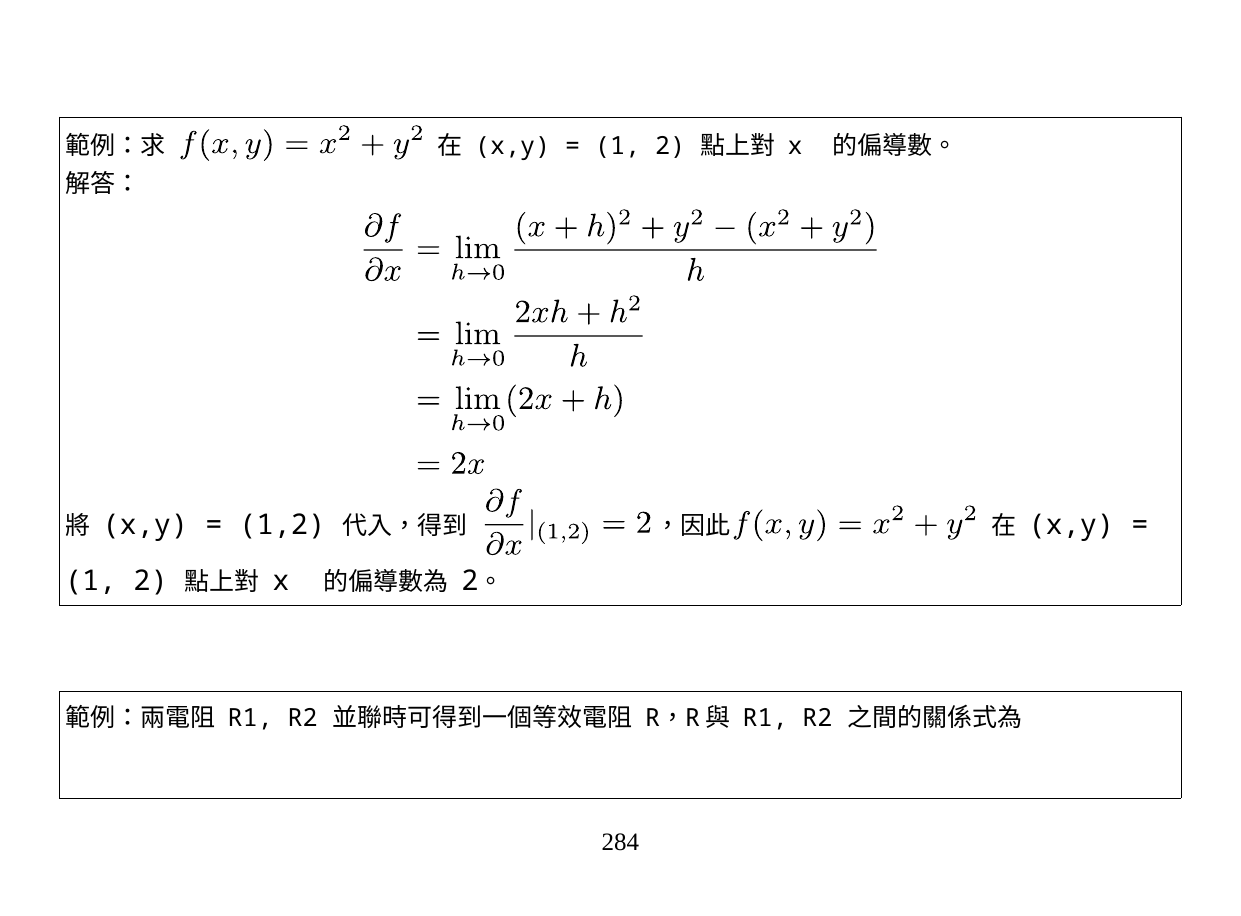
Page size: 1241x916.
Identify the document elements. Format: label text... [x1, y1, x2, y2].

table_header 範例：兩電阻 R1, R2 並聯時可得到一個等效電阻 R，R與 R1, R2 之間的關係式為 [60, 692, 1181, 798]
table_header 範例：求 在 (x,y) = (1, 2) 點上對 x 的偏導數。 解答： 將 (x,y) = (1,2) 代入，得到 ，因此 在 (x,y) = (1, 2) 點上對 x 的偏導數為 2。 [60, 118, 1181, 605]
